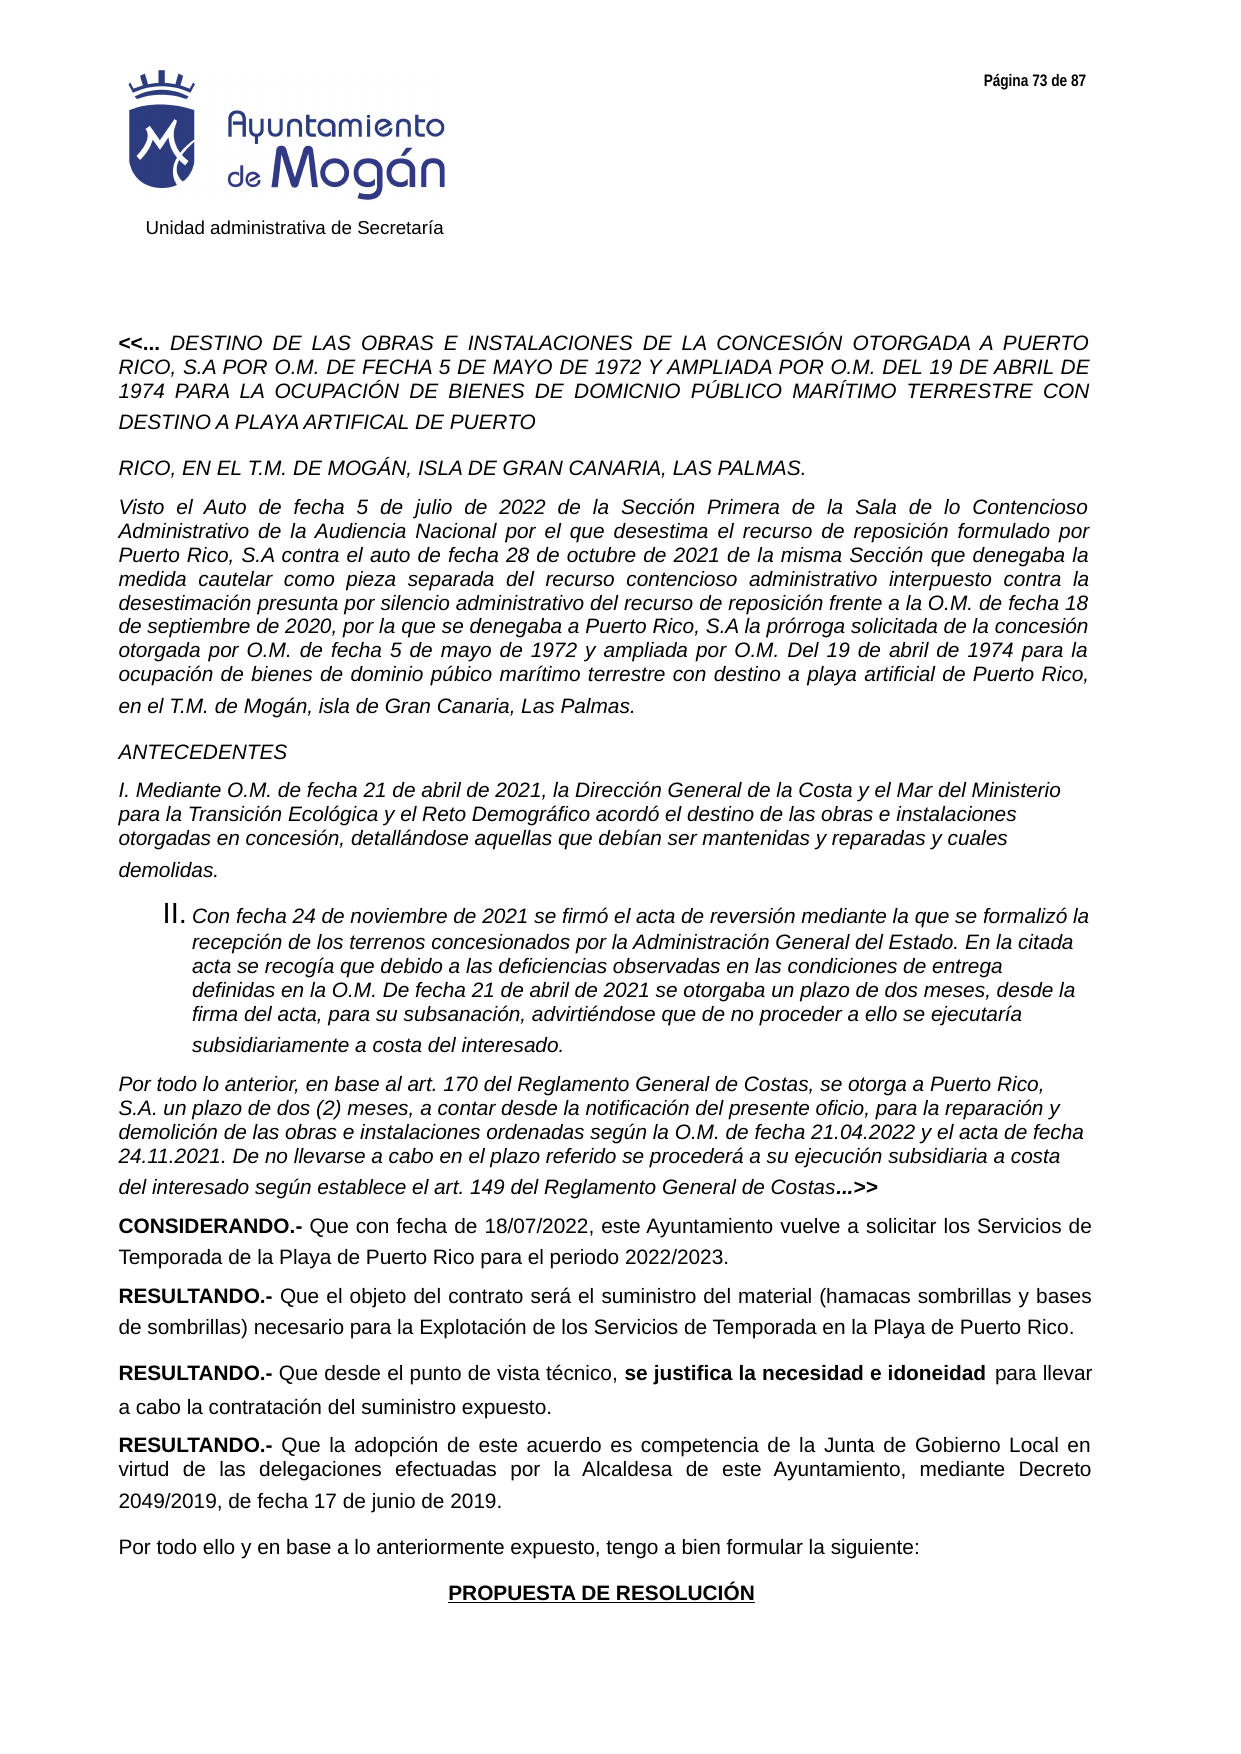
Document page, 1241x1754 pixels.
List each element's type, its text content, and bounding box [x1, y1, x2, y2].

text <<... DESTINO DE LAS OBRAS E INSTALACIONES DE LA CONCESIÓN OTORGADA A PUERTO RICO, S.A POR O.M. DE FECHA 5 DE MAYO DE 1972 Y AMPLIADA POR O.M. DEL 19 DE ABRIL DE 1974 PARA LA OCUPACIÓN DE BIENES DE DOMICNIO PÚBLICO MARÍTIMO TERRESTRE CON DESTINO A PLAYA ARTIFICAL DE PUERTO [118, 331, 1092, 436]
text I. Mediante O.M. de fecha 21 de abril de 2021, la Dirección General de la Costa y el Mar del Ministerio para la Transición Ecológica y el Reto Demográfico acordó el destino de las obras e instalaciones otorgadas en concesión, detallándose aquellas que debían ser mantenidas y reparadas y cuales demolidas. [118, 778, 1092, 884]
text ANTECEDENTES [118, 732, 1092, 766]
text PROPUESTA DE RESOLUCIÓN [118, 1573, 1092, 1607]
text Por todo ello y en base a lo anteriormente expuesto, tengo a bien formular la siguiente: [118, 1527, 1092, 1561]
text CONSIDERANDO.- Que con fecha de 18/07/2022, este Ayuntamiento vuelve a solicitar los Servicios de Temporada de la Playa de Puerto Rico para el periodo 2022/2023. [118, 1213, 1092, 1271]
text RESULTANDO.- Que la adopción de este acuerdo es competencia de la Junta de Gobierno Local en virtud de las delegaciones efectuadas por la Alcaldesa de este Ayuntamiento, mediante Decreto 2049/2019, de fecha 17 de junio de 2019. [118, 1433, 1092, 1514]
picture [128, 70, 445, 206]
text RICO, EN EL T.M. DE MOGÁN, ISLA DE GRAN CANARIA, LAS PALMAS. [118, 448, 1092, 482]
text Por todo lo anterior, en base al art. 170 del Reglamento General de Costas, se otorga a Puerto Rico, S.A. un plazo de dos (2) meses, a contar desde la notificación del presente oficio, para la reparación y demolición de las obras e instalaciones ordenadas según la O.M. de fecha 21.04.2022 y el acta de fecha 24.11.2021. De no llevarse a cabo en el plazo referido se procederá a su ejecución subsidiaria a costa del interesado según establece el art. 149 del Reglamento General de Costas...>> [118, 1072, 1092, 1201]
text RESULTANDO.- Que el objeto del contrato será el suministro del material (hamacas sombrillas y bases de sombrillas) necesario para la Explotación de los Servicios de Temporada en la Playa de Puerto Rico. [118, 1283, 1092, 1341]
text RESULTANDO.- Que desde el punto de vista técnico, se justifica la necesidad e idoneidad para llevar a cabo la contratación del suministro expuesto. [118, 1353, 1092, 1421]
list Con fecha 24 de noviembre de 2021 se firmó el acta de reversión mediante la que se formalizó la recepción de los terrenos concesionados por la Administración General del Estado. En la citada acta se recogía que debido a las deficiencias observadas en las condiciones de entrega definidas en la O.M. De fecha 21 de abril de 2021 se otorgaba un plazo de dos meses, desde la firma del acta, para su subsanación, advirtiéndose que de no proceder a ello se ejecutaría subsidiariamente a costa del interesado. [162, 896, 1092, 1059]
text Visto el Auto de fecha 5 de julio de 2022 de la Sección Primera de la Sala de lo Contencioso Administrativo de la Audiencia Nacional por el que desestima el recurso de reposición formulado por Puerto Rico, S.A contra el auto de fecha 28 de octubre de 2021 de la misma Sección que denegaba la medida cautelar como pieza separada del recurso contencioso administrativo interpuesto contra la desestimación presunta por silencio administrativo del recurso de reposición frente a la O.M. de fecha 18 de septiembre de 2020, por la que se denegaba a Puerto Rico, S.A la prórroga solicitada de la concesión otorgada por O.M. de fecha 5 de mayo de 1972 y ampliada por O.M. Del 19 de abril de 1974 para la ocupación de bienes de dominio púbico marítimo terrestre con destino a playa artificial de Puerto Rico, en el T.M. de Mogán, isla de Gran Canaria, Las Palmas. [118, 494, 1092, 720]
